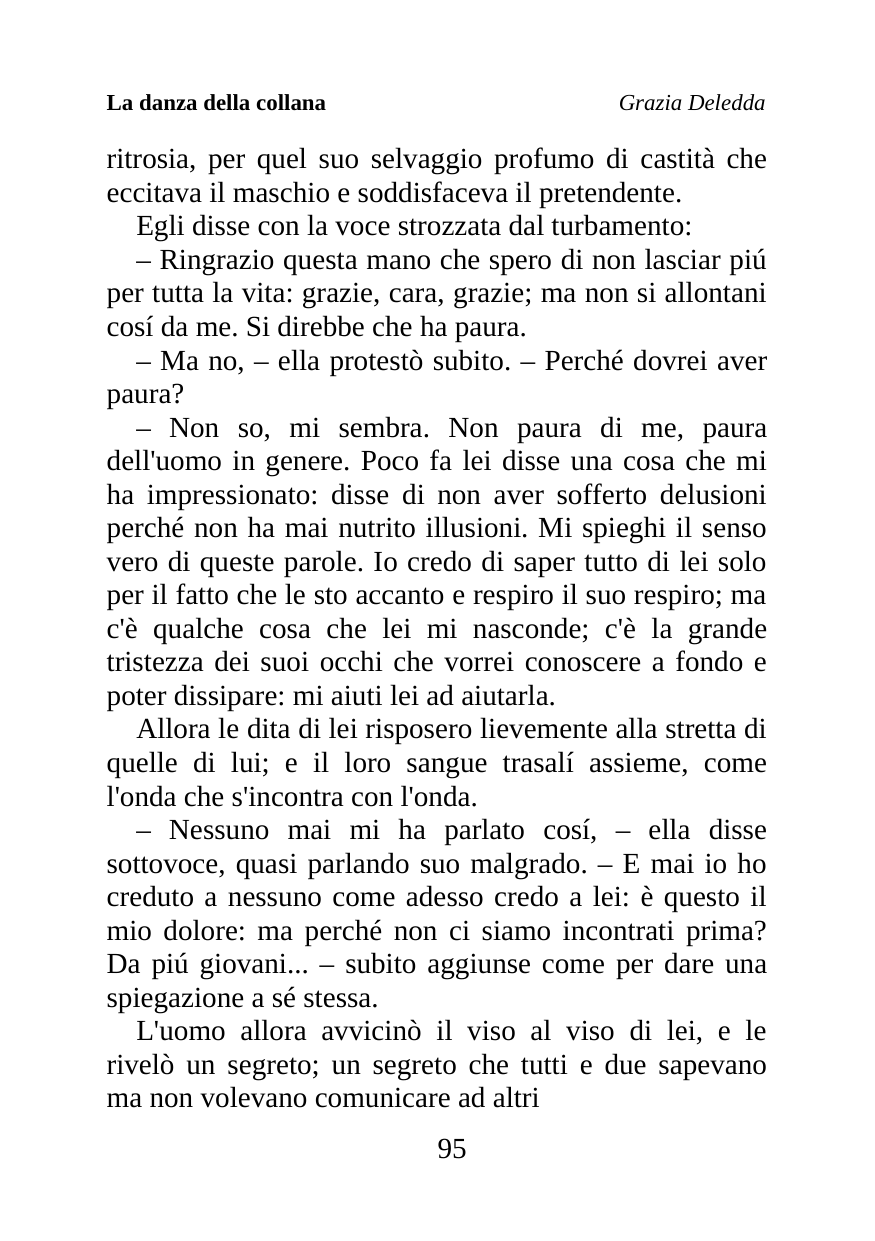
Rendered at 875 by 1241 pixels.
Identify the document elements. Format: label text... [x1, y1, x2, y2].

text – Non so, mi sembra. Non paura di me, paura dell'uomo in genere. Poco fa lei disse una cosa che mi ha impressionato: disse di non aver sofferto delusioni perché non ha mai nutrito illusioni. Mi spieghi il senso vero di queste parole. Io credo di saper tutto di lei solo per il fatto che le sto accanto e respiro il suo respiro; ma c'è qualche cosa che lei mi nasconde; c'è la grande tristezza dei suoi occhi che vorrei conoscere a fondo e poter dissipare: mi aiuti lei ad aiutarla. [106, 410, 768, 712]
text Egli disse con la voce strozzata dal turbamento: [106, 208, 768, 242]
text L'uomo allora avvicinò il viso al viso di lei, e le rivelò un segreto; un segreto che tutti e due sapevano ma non volevano comunicare ad altri [106, 1013, 768, 1114]
text – Nessuno mai mi ha parlato cosí, – ella disse sottovoce, quasi parlando suo malgrado. – E mai io ho creduto a nessuno come adesso credo a lei: è questo il mio dolore: ma perché non ci siamo incontrati prima? Da piú giovani... – subito aggiunse come per dare una spiegazione a sé stessa. [106, 812, 768, 1013]
text Allora le dita di lei risposero lievemente alla stretta di quelle di lui; e il loro sangue trasalí assieme, come l'onda che s'incontra con l'onda. [106, 712, 768, 812]
text ritrosia, per quel suo selvaggio profumo di castità che eccitava il maschio e soddisfaceva il pretendente. [106, 141, 768, 208]
text – Ma no, – ella protestò subito. – Perché dovrei aver paura? [106, 343, 768, 410]
text – Ringrazio questa mano che spero di non lasciar piú per tutta la vita: grazie, cara, grazie; ma non si allontani cosí da me. Si direbbe che ha paura. [106, 242, 768, 343]
